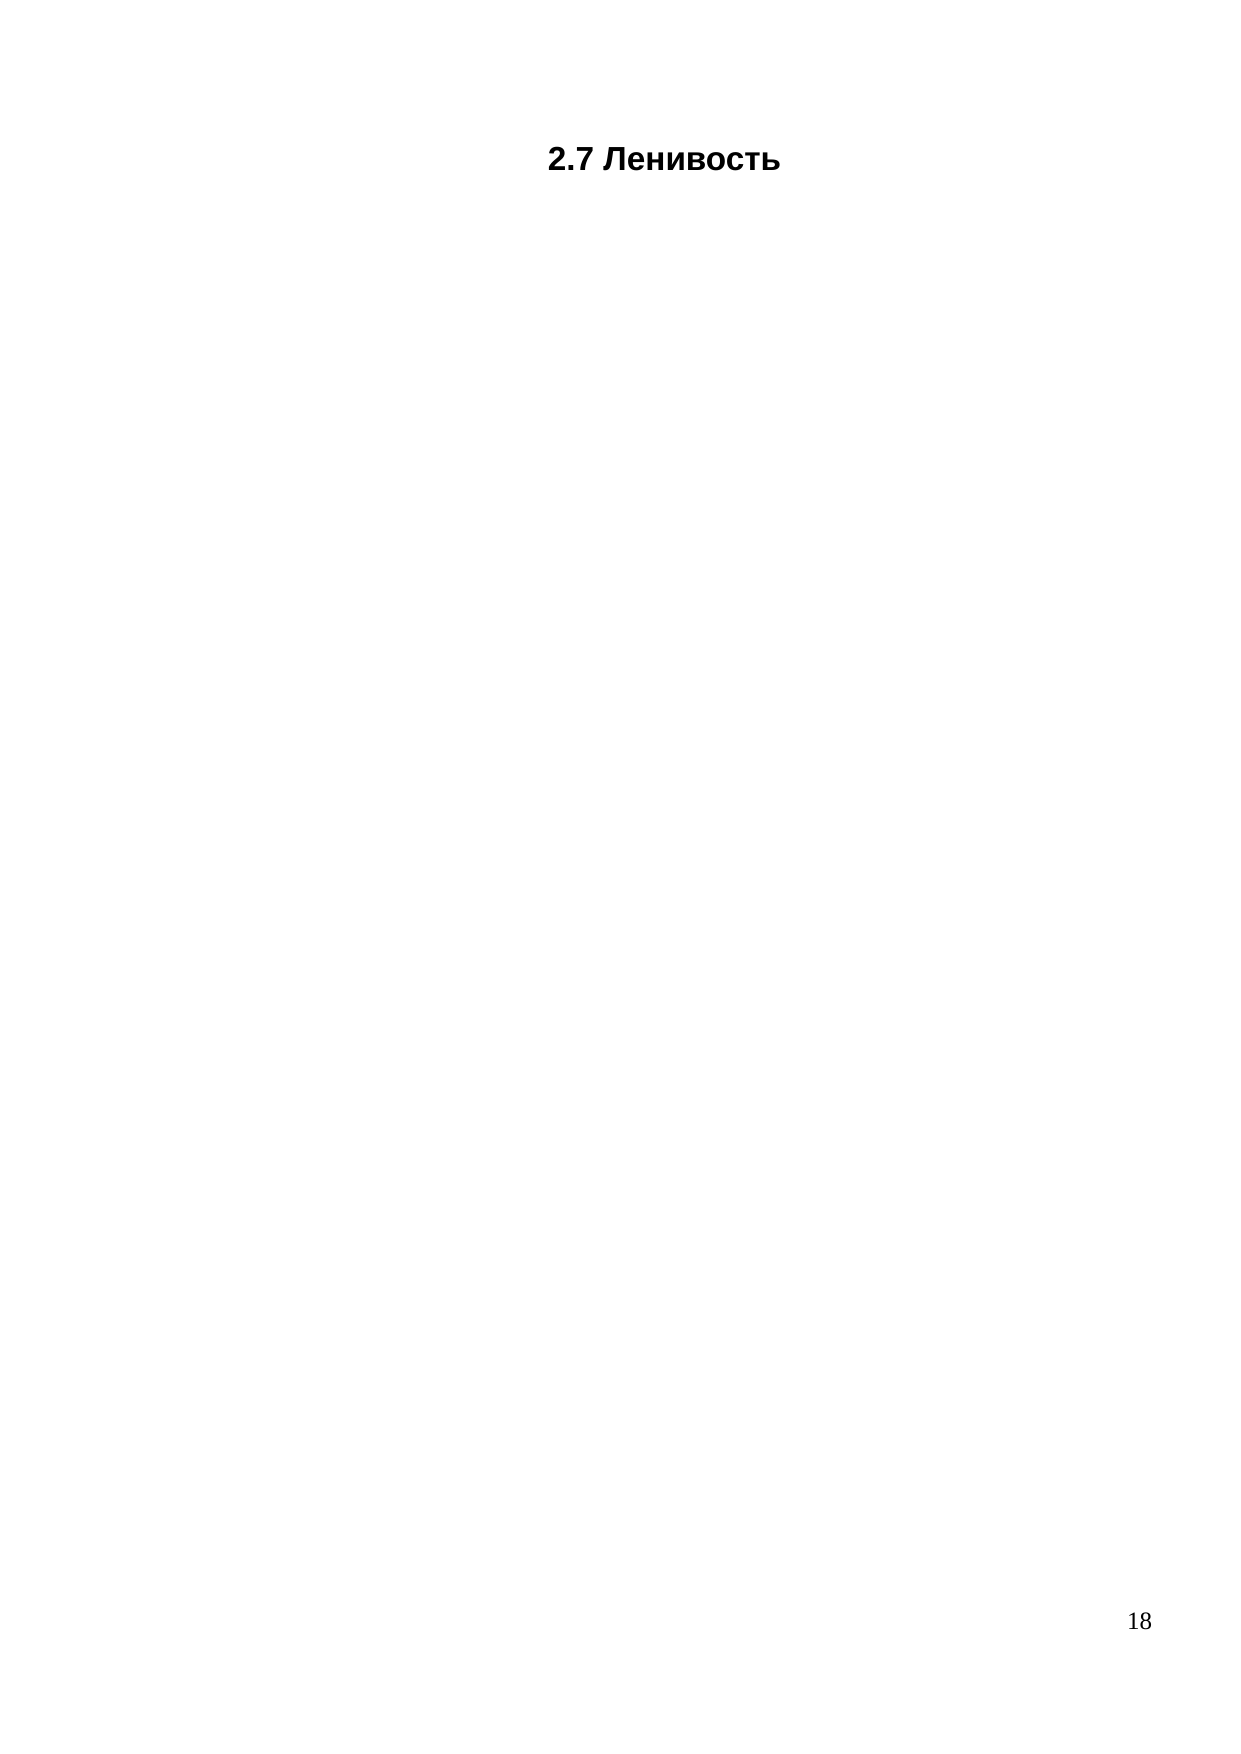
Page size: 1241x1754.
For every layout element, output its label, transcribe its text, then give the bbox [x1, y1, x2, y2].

subtitle 2.7 Ленивость [177, 139, 1152, 177]
